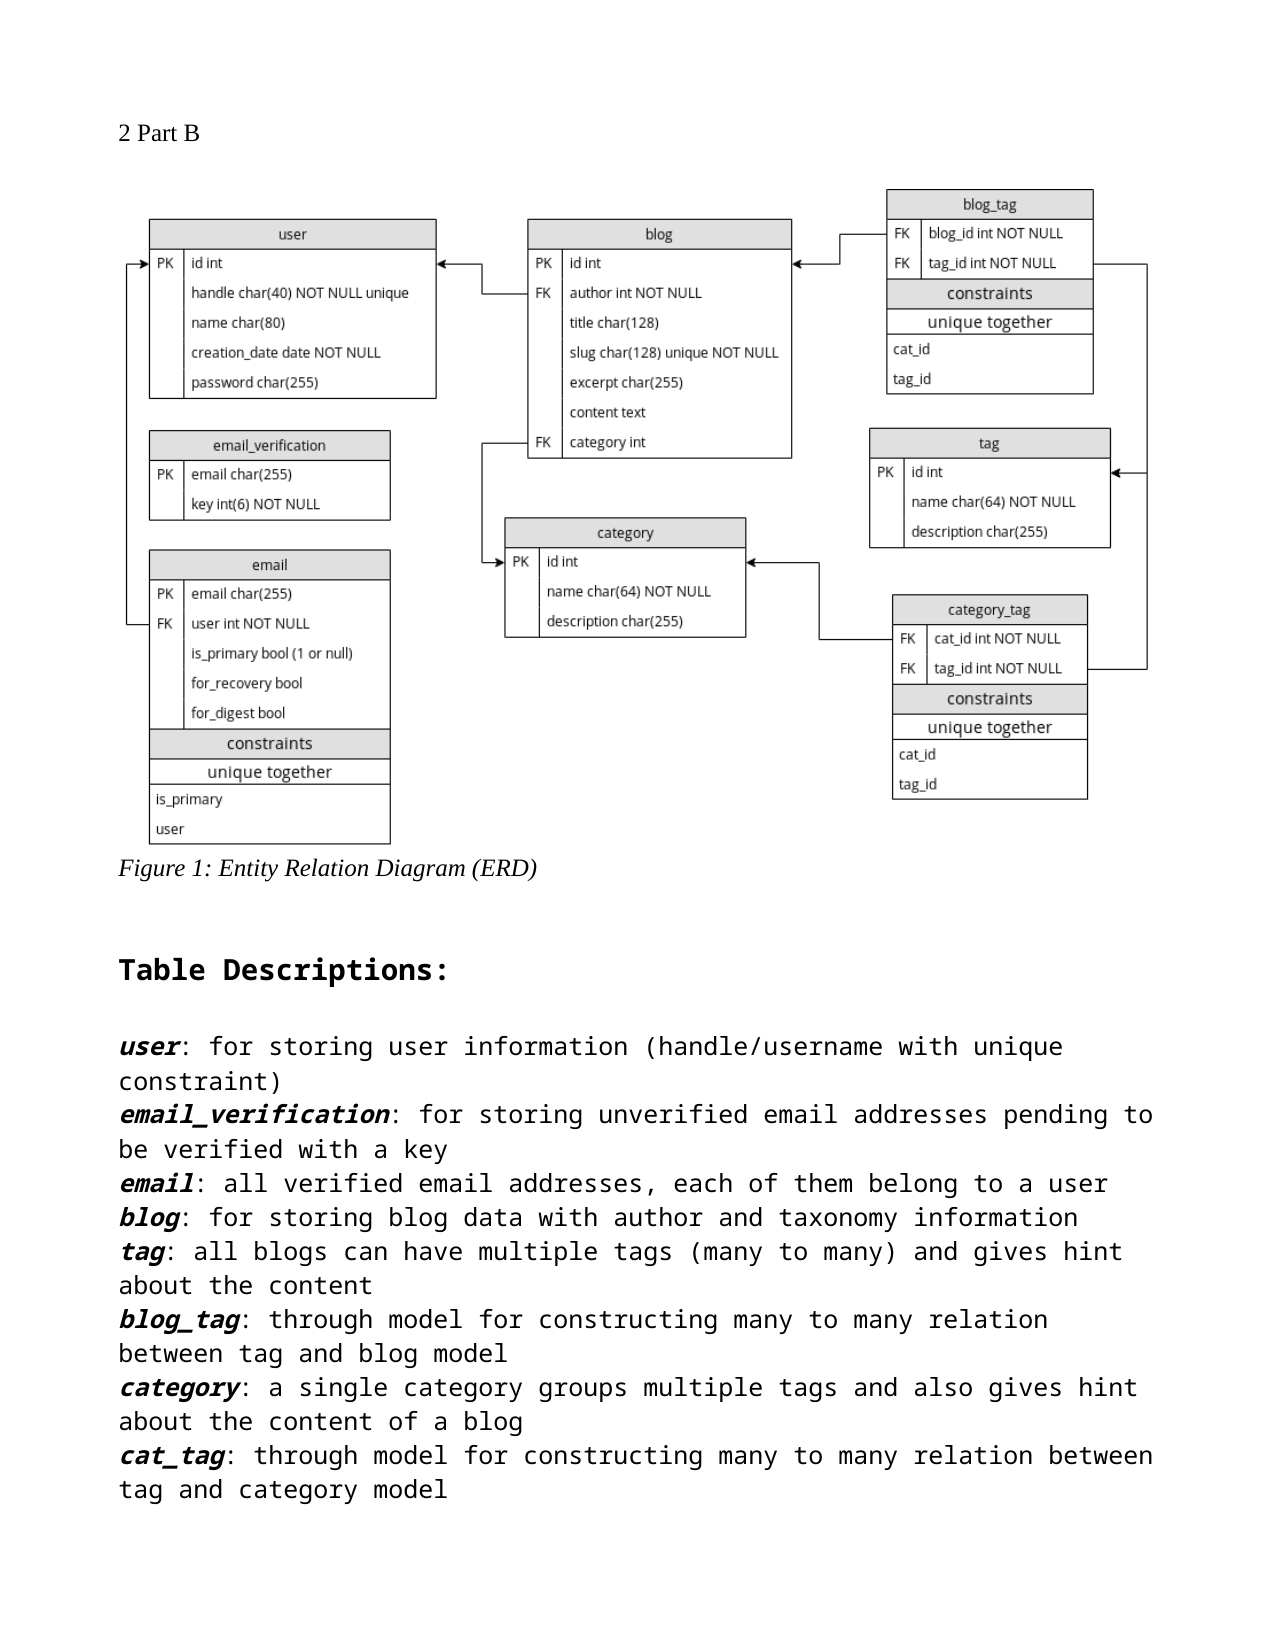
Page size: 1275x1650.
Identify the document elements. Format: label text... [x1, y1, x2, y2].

text tag: all blogs can have multiple tags (many to many) and gives hint about the content [118, 1233, 1157, 1302]
text blog_tag: through model for constructing many to many relation between tag and blog model [118, 1302, 1157, 1370]
text cat_tag: through model for constructing many to many relation between tag and category model [118, 1438, 1157, 1506]
text user: for storing user information (handle/username with unique constraint) [118, 1029, 1157, 1097]
text category: a single category groups multiple tags and also gives hint about the content of a blog [118, 1370, 1157, 1438]
text email_verification: for storing unverified email addresses pending to be verified with a key [118, 1097, 1157, 1165]
text Table Descriptions: [118, 950, 1157, 989]
text blog: for storing blog data with author and taxonomy information [118, 1199, 1157, 1233]
picture [118, 189, 1157, 848]
text email: all verified email addresses, each of them belong to a user [118, 1165, 1157, 1199]
text Figure 1: Entity Relation Diagram (ERD) [118, 848, 1157, 882]
